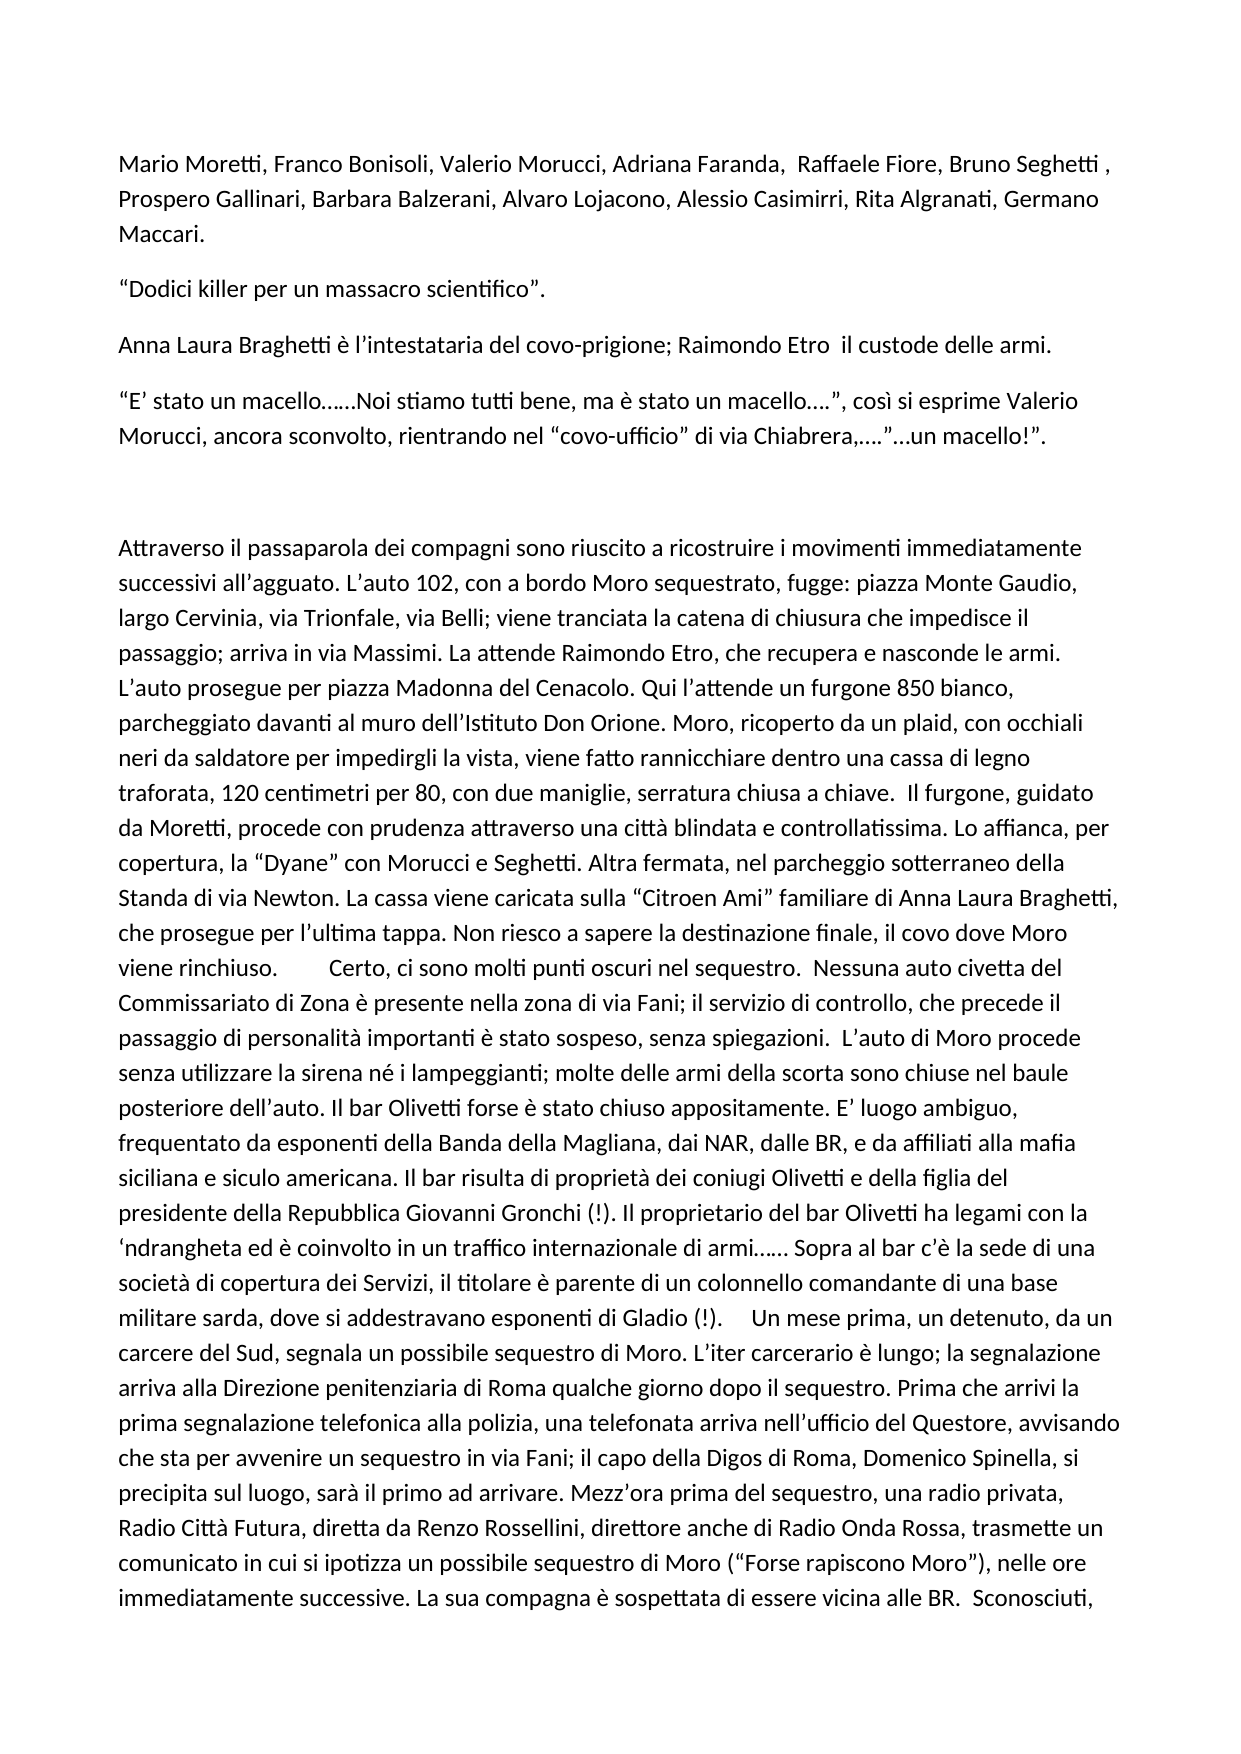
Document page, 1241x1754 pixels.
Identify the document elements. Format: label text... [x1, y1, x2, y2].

text Attraverso il passaparola dei compagni sono riuscito a ricostruire i movimenti immediatamente successivi all’agguato. L’auto 102, con a bordo Moro sequestrato, fugge: piazza Monte Gaudio, largo Cervinia, via Trionfale, via Belli; viene tranciata la catena di chiusura che impedisce il passaggio; arriva in via Massimi. La attende Raimondo Etro, che recupera e nasconde le armi. L’auto prosegue per piazza Madonna del Cenacolo. Qui l’attende un furgone 850 bianco, parcheggiato davanti al muro dell’Istituto Don Orione. Moro, ricoperto da un plaid, con occhiali neri da saldatore per impedirgli la vista, viene fatto rannicchiare dentro una cassa di legno traforata, 120 centimetri per 80, con due maniglie, serratura chiusa a chiave. Il furgone, guidato da Moretti, procede con prudenza attraverso una città blindata e controllatissima. Lo affianca, per copertura, la “Dyane” con Morucci e Seghetti. Altra fermata, nel parcheggio sotterraneo della Standa di via Newton. La cassa viene caricata sulla “Citroen Ami” familiare di Anna Laura Braghetti, che prosegue per l’ultima tappa. Non riesco a sapere la destinazione finale, il covo dove Moro viene rinchiuso. Certo, ci sono molti punti oscuri nel sequestro. Nessuna auto civetta del Commissariato di Zona è presente nella zona di via Fani; il servizio di controllo, che precede il passaggio di personalità importanti è stato sospeso, senza spiegazioni. L’auto di Moro procede senza utilizzare la sirena né i lampeggianti; molte delle armi della scorta sono chiuse nel baule posteriore dell’auto. Il bar Olivetti forse è stato chiuso appositamente. E’ luogo ambiguo, frequentato da esponenti della Banda della Magliana, dai NAR, dalle BR, e da affiliati alla mafia siciliana e siculo americana. Il bar risulta di proprietà dei coniugi Olivetti e della figlia del presidente della Repubblica Giovanni Gronchi (!). Il proprietario del bar Olivetti ha legami con la ‘ndrangheta ed è coinvolto in un traffico internazionale di armi…… Sopra al bar c’è la sede di una società di copertura dei Servizi, il titolare è parente di un colonnello comandante di una base militare sarda, dove si addestravano esponenti di Gladio (!). Un mese prima, un detenuto, da un carcere del Sud, segnala un possibile sequestro di Moro. L’iter carcerario è lungo; la segnalazione arriva alla Direzione penitenziaria di Roma qualche giorno dopo il sequestro. Prima che arrivi la prima segnalazione telefonica alla polizia, una telefonata arriva nell’ufficio del Questore, avvisando che sta per avvenire un sequestro in via Fani; il capo della Digos di Roma, Domenico Spinella, si precipita sul luogo, sarà il primo ad arrivare. Mezz’ora prima del sequestro, una radio privata, Radio Città Futura, diretta da Renzo Rossellini, direttore anche di Radio Onda Rossa, trasmette un comunicato in cui si ipotizza un possibile sequestro di Moro (“Forse rapiscono Moro”), nelle ore immediatamente successive. La sua compagna è sospettata di essere vicina alle BR. Sconosciuti, [118, 532, 1122, 1612]
text Mario Moretti, Franco Bonisoli, Valerio Morucci, Adriana Faranda, Raffaele Fiore, Bruno Seghetti , Prospero Gallinari, Barbara Balzerani, Alvaro Lojacono, Alessio Casimirri, Rita Algranati, Germano Maccari. [118, 148, 1122, 248]
text “Dodici killer per un massacro scientifico”. [118, 273, 1122, 304]
text Anna Laura Braghetti è l’intestataria del covo-prigione; Raimondo Etro il custode delle armi. [118, 329, 1122, 360]
text “E’ stato un macello……Noi stiamo tutti bene, ma è stato un macello….”, così si esprime Valerio Morucci, ancora sconvolto, rientrando nel “covo-ufficio” di via Chiabrera,….”…un macello!”. [118, 385, 1122, 451]
